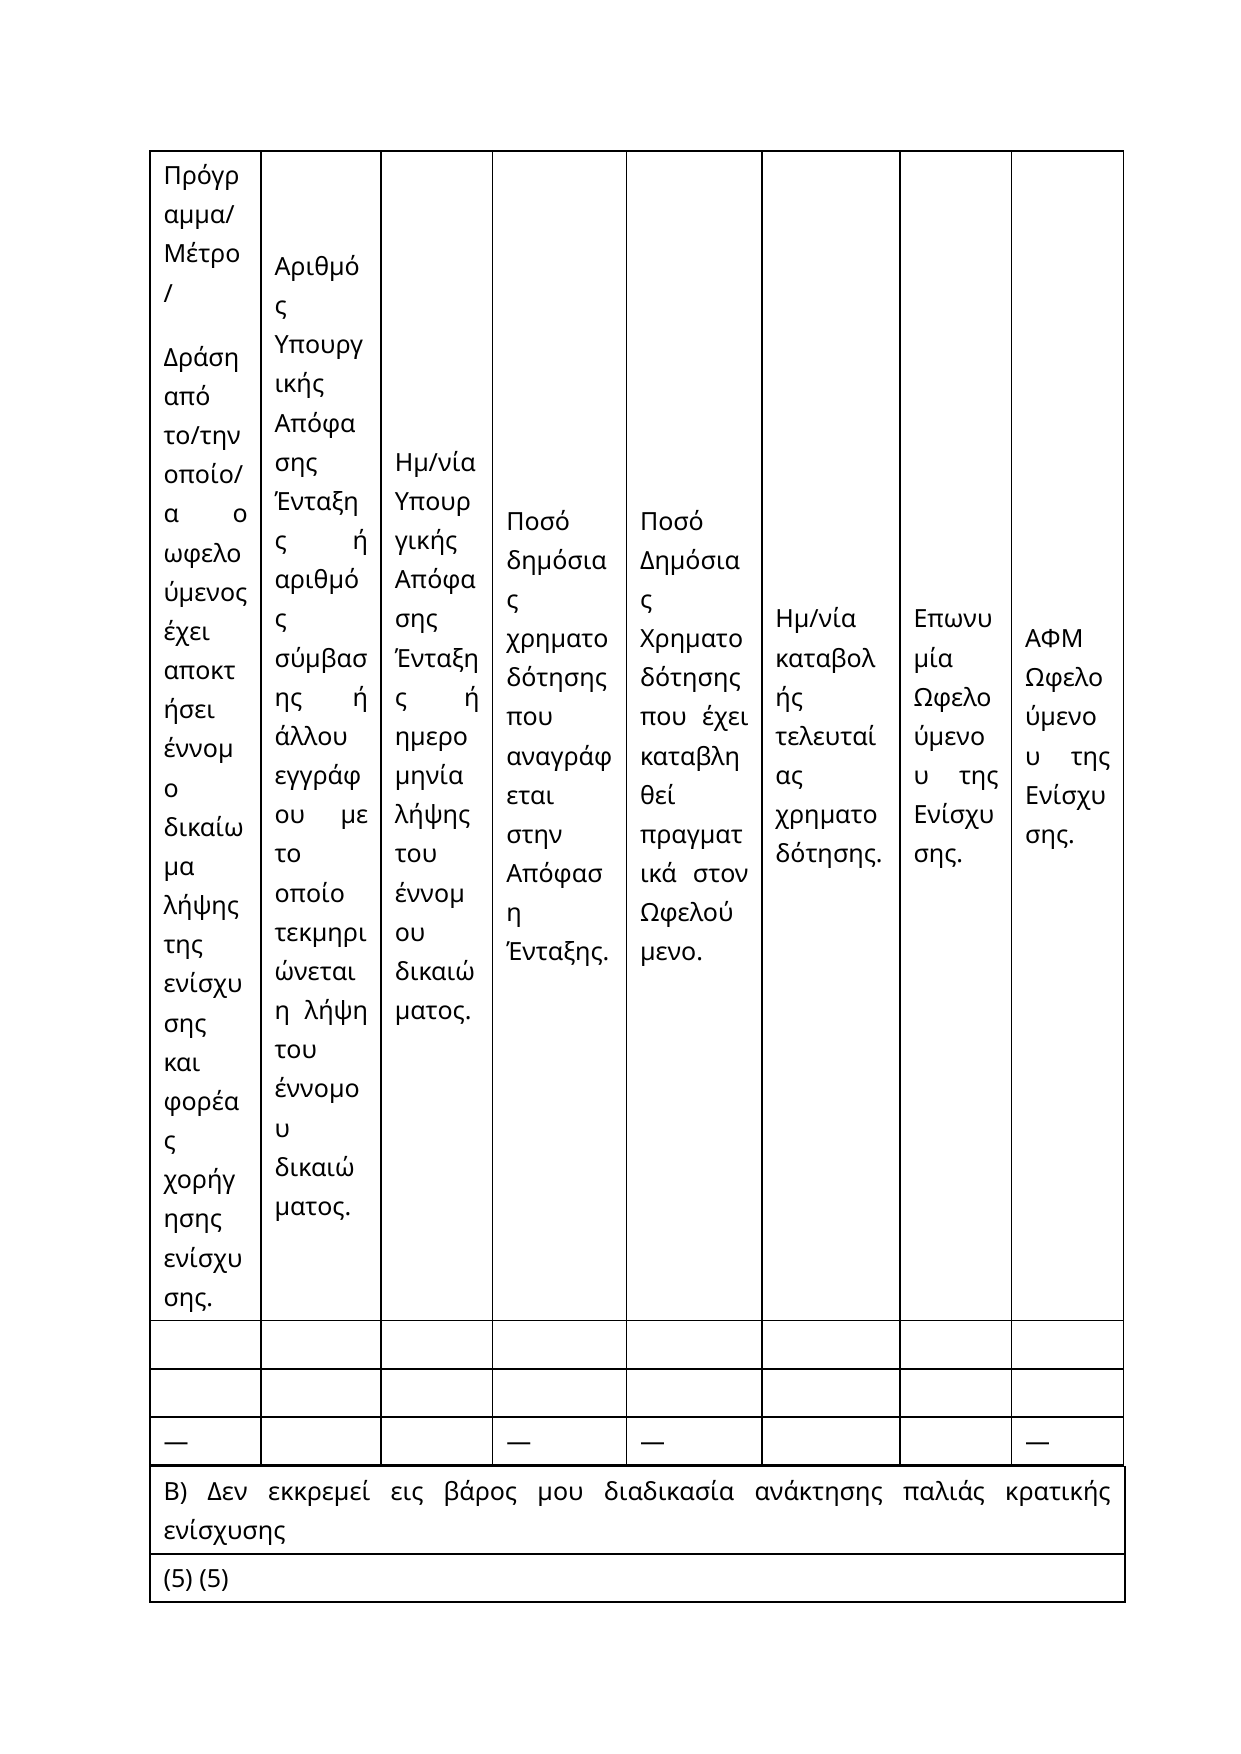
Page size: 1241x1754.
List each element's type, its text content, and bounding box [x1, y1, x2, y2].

table_cell [763, 1418, 899, 1464]
table_cell [382, 1418, 492, 1464]
table_cell Ημ/νία καταβολής τελευταίας χρηματοδότησης. [763, 152, 899, 1320]
table_cell Ποσό δημόσιας χρηματοδότησης που αναγράφεται στην Απόφαση Ένταξης. [493, 152, 626, 1320]
table_header Β) Δεν εκκρεμεί εις βάρος μου διαδικασία ανάκτησης παλιάς κρατικής ενίσχυσης [151, 1467, 1124, 1553]
table_cell [382, 1321, 492, 1368]
table_cell Ημ/νία Υπουργικής Απόφασης Ένταξης ή ημερομηνία λήψης του έννομου δικαιώματος. [382, 152, 492, 1320]
table_cell [151, 1321, 260, 1368]
table_cell (5) (5) [151, 1555, 1124, 1601]
table_cell Πρόγραμμα/ Μέτρο/ Δράση από το/την οποίο/α ο ωφελούμενος έχει αποκτήσει έννομο δικαίωμα λήψης της ενίσχυσης και φορέας χορήγησης ενίσχυσης. [151, 152, 260, 1320]
table_cell [493, 1370, 626, 1416]
table_cell [763, 1321, 899, 1368]
table_cell [262, 1321, 380, 1368]
table_cell [901, 1370, 1011, 1416]
table_cell — [151, 1418, 260, 1464]
table_cell [262, 1418, 380, 1464]
table_cell — [627, 1418, 761, 1464]
table_cell Αριθμός Υπουργικής Απόφασης Ένταξης ή αριθμός σύμβασης ή άλλου εγγράφου με το οποίο τεκμηριώνεται η λήψη του έννομου δικαιώματος. [262, 152, 380, 1320]
table_cell [763, 1370, 899, 1416]
table_cell [382, 1370, 492, 1416]
table_cell [262, 1370, 380, 1416]
table_cell [901, 1321, 1011, 1368]
table_cell Ποσό Δημόσιας Χρηματοδότησης που έχει καταβληθεί πραγματικά στον Ωφελούμενο. [627, 152, 761, 1320]
table_cell [151, 1370, 260, 1416]
table_cell [1012, 1321, 1123, 1368]
table_cell [627, 1321, 761, 1368]
table_cell [901, 1418, 1011, 1464]
table_cell — [493, 1418, 626, 1464]
table_cell [1012, 1370, 1123, 1416]
table_cell [627, 1370, 761, 1416]
table_cell ΑΦΜ Ωφελούμενου της Ενίσχυσης. [1012, 152, 1123, 1320]
table_cell [493, 1321, 626, 1368]
table_cell — [1012, 1418, 1123, 1464]
table_cell Επωνυμία Ωφελούμενου της Ενίσχυσης. [901, 152, 1011, 1320]
